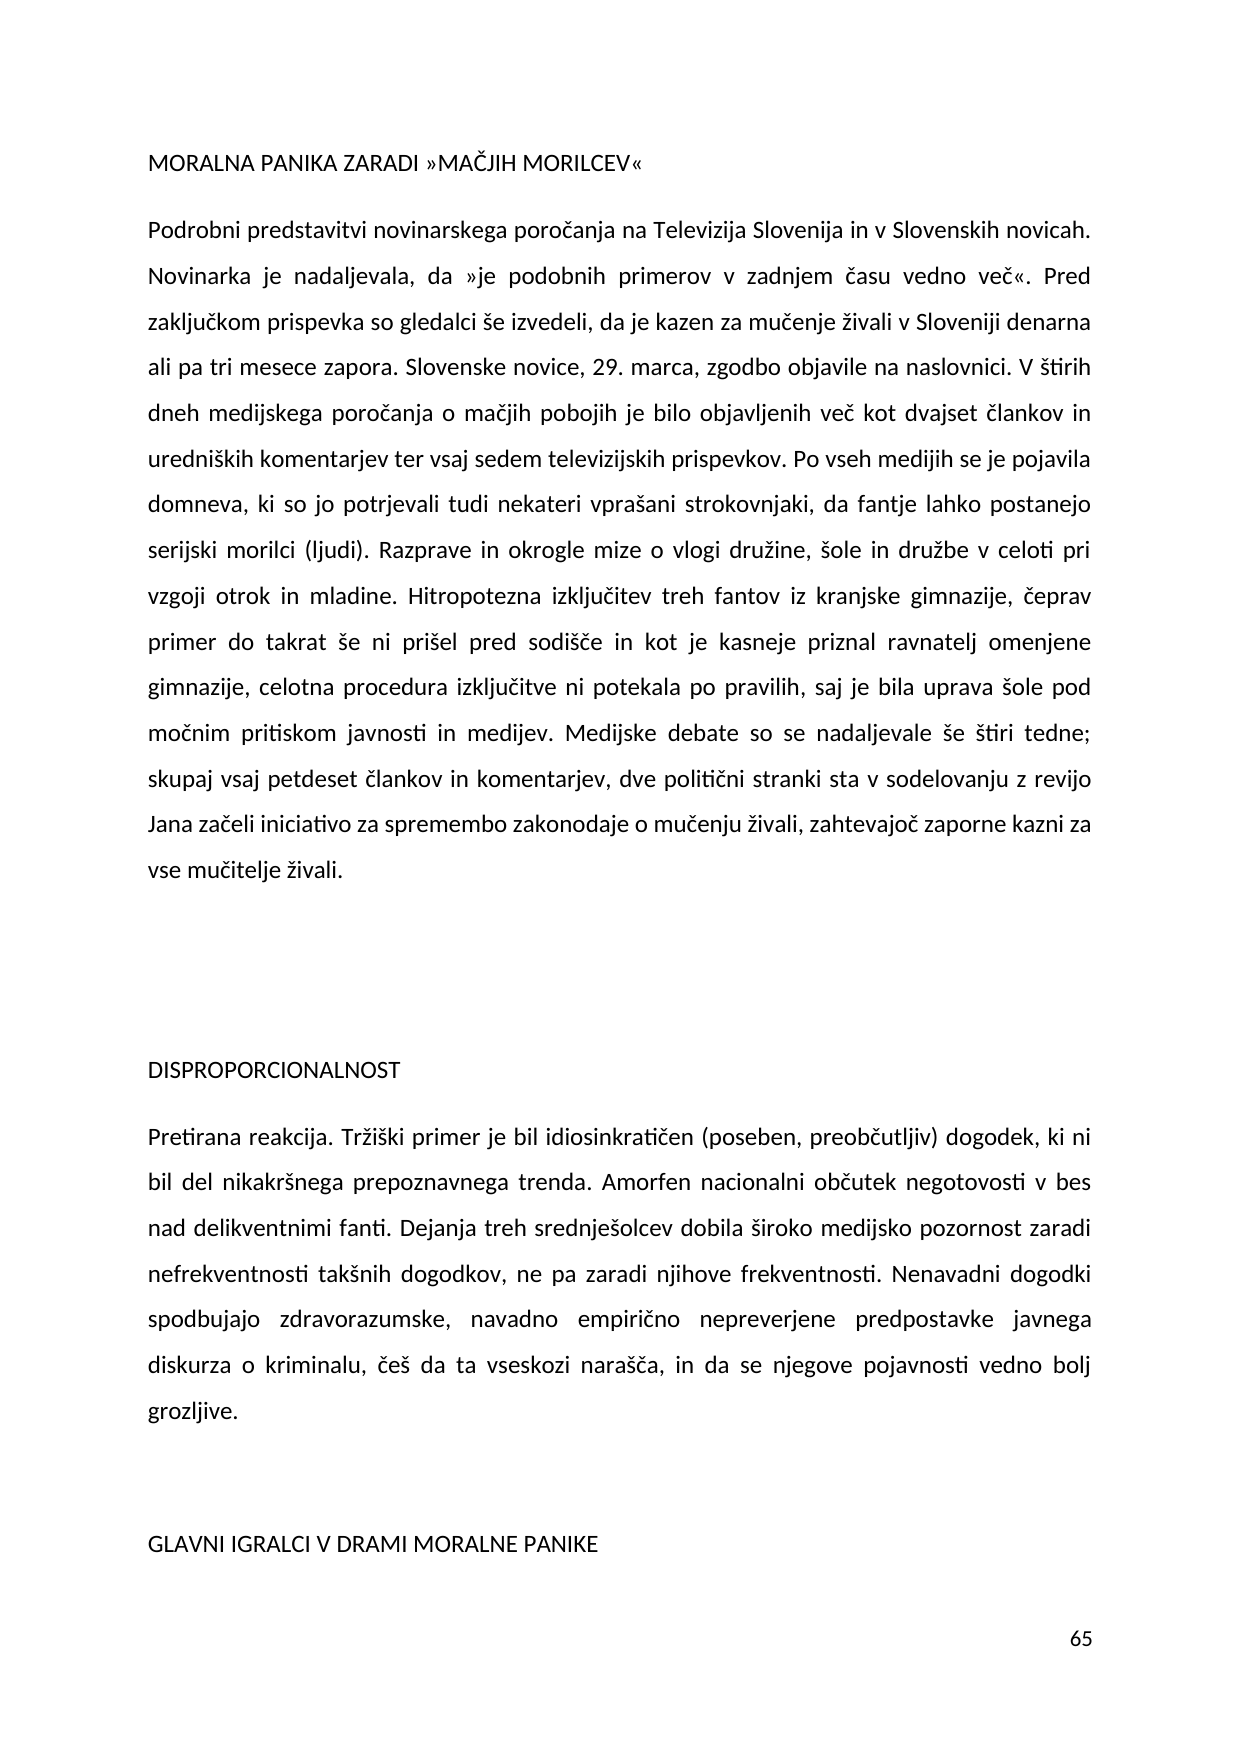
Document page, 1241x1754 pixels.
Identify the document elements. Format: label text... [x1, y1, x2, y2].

text MORALNA PANIKA ZARADI »MAČJIH MORILCEV« [148, 148, 1093, 178]
text Podrobni predstavitvi novinarskega poročanja na Televizija Slovenija in v Slovenskih novicah. Novinarka je nadaljevala, da »je podobnih primerov v zadnjem času vedno več«. Pred zaključkom prispevka so gledalci še izvedeli, da je kazen za mučenje živali v Sloveniji denarna ali pa tri mesece zapora. Slovenske novice, 29. marca, zgodbo objavile na naslovnici. V štirih dneh medijskega poročanja o mačjih pobojih je bilo objavljenih več kot dvajset člankov in uredniških komentarjev ter vsaj sedem televizijskih prispevkov. Po vseh medijih se je pojavila domneva, ki so jo potrjevali tudi nekateri vprašani strokovnjaki, da fantje lahko postanejo serijski morilci (ljudi). Razprave in okrogle mize o vlogi družine, šole in družbe v celoti pri vzgoji otrok in mladine. Hitropotezna izključitev treh fantov iz kranjske gimnazije, čeprav primer do takrat še ni prišel pred sodišče in kot je kasneje priznal ravnatelj omenjene gimnazije, celotna procedura izključitve ni potekala po pravilih, saj je bila uprava šole pod močnim pritiskom javnosti in medijev. Medijske debate so se nadaljevale še štiri tedne; skupaj vsaj petdeset člankov in komentarjev, dve politični stranki sta v sodelovanju z revijo Jana začeli iniciativo za spremembo zakonodaje o mučenju živali, zahtevajoč zaporne kazni za vse mučitelje živali. [148, 214, 1093, 885]
text GLAVNI IGRALCI V DRAMI MORALNE PANIKE [148, 1528, 1093, 1559]
text Pretirana reakcija. Tržiški primer je bil idiosinkratičen (poseben, preobčutljiv) dogodek, ki ni bil del nikakršnega prepoznavnega trenda. Amorfen nacionalni občutek negotovosti v bes nad delikventnimi fanti. Dejanja treh srednješolcev dobila široko medijsko pozornost zaradi nefrekventnosti takšnih dogodkov, ne pa zaradi njihove frekventnosti. Nenavadni dogodki spodbujajo zdravorazumske, navadno empirično nepreverjene predpostavke javnega diskurza o kriminalu, češ da ta vseskozi narašča, in da se njegove pojavnosti vedno bolj grozljive. [148, 1121, 1093, 1426]
text DISPROPORCIONALNOST [148, 1054, 1093, 1084]
